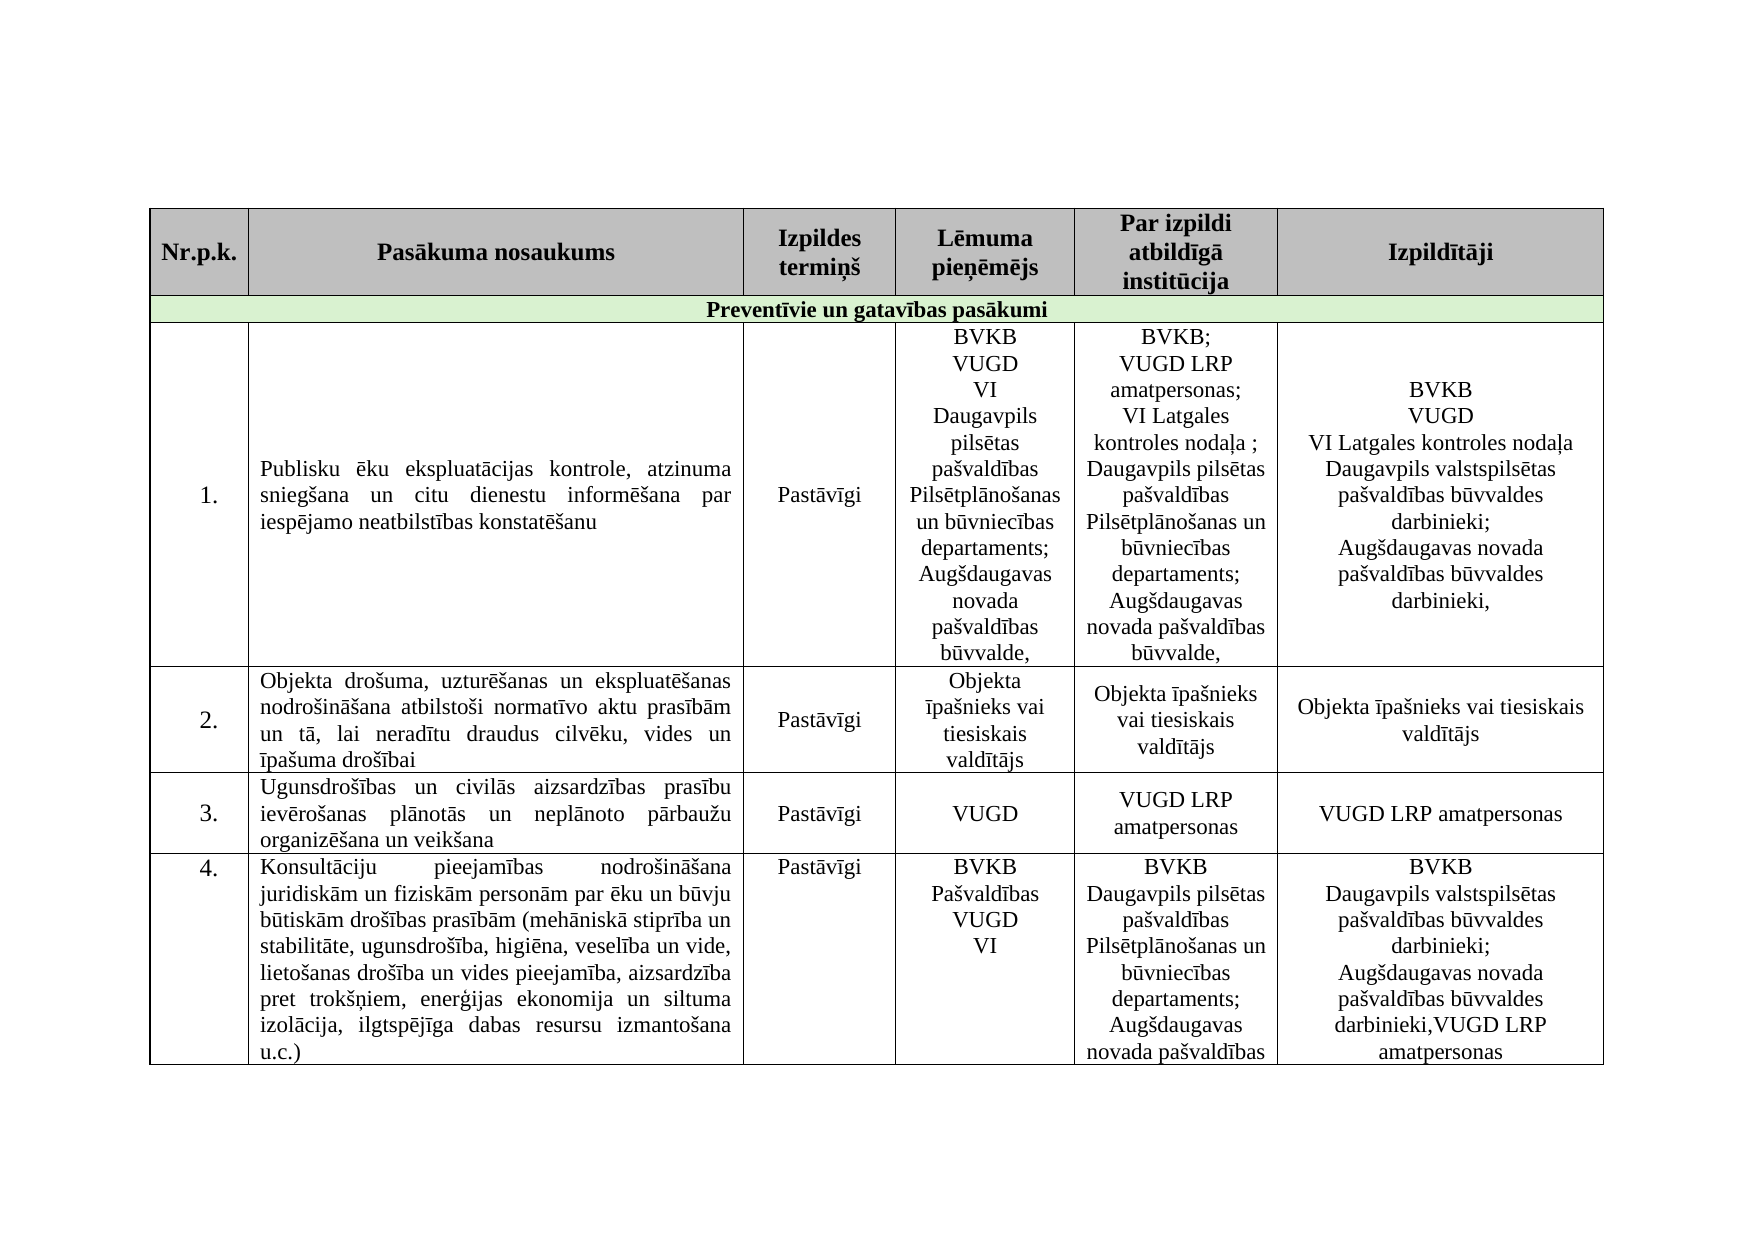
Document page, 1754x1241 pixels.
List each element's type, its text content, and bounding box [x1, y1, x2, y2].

table_cell Pastāvīgi [744, 854, 895, 1064]
table_cell [151, 667, 248, 772]
table_cell BVKB Daugavpils pilsētas pašvaldības Pilsētplānošanas un būvniecības departaments; Augšdaugavas novada pašvaldības [1075, 854, 1277, 1064]
table_cell BVKB VUGD VI Daugavpils pilsētas pašvaldības Pilsētplānošanas un būvniecības departaments; Augšdaugavas novada pašvaldības būvvalde, [896, 323, 1074, 666]
table_cell BVKB; VUGD LRP amatpersonas; VI Latgales kontroles nodaļa ; Daugavpils pilsētas pašvaldības Pilsētplānošanas un būvniecības departaments; Augšdaugavas novada pašvaldības būvvalde, [1075, 323, 1277, 666]
table_cell Ugunsdrošības un civilās aizsardzības prasību ievērošanas plānotās un neplānoto pārbaužu organizēšana un veikšana [249, 773, 743, 852]
table_cell Objekta īpašnieks vai tiesiskais valdītājs [1278, 667, 1603, 772]
table_cell Pastāvīgi [744, 773, 895, 852]
table_cell Konsultāciju pieejamības nodrošināšana juridiskām un fiziskām personām par ēku un būvju būtiskām drošības prasībām (mehāniskā stiprība un stabilitāte, ugunsdrošība, higiēna, veselība un vide, lietošanas drošība un vides pieejamība, aizsardzība pret trokšņiem, enerģijas ekonomija un siltuma izolācija, ilgtspējīga dabas resursu izmantošana u.c.) [249, 854, 743, 1064]
table_cell [151, 773, 248, 852]
table_cell Objekta īpašnieks vai tiesiskais valdītājs [1075, 667, 1277, 772]
table_cell Pastāvīgi [744, 323, 895, 666]
table_header Lēmuma pieņēmējs [896, 209, 1074, 295]
table_cell VUGD LRP amatpersonas [1278, 773, 1603, 852]
table_cell BVKB VUGD VI Latgales kontroles nodaļa Daugavpils valstspilsētas pašvaldības būvvaldes darbinieki; Augšdaugavas novada pašvaldības būvvaldes darbinieki, [1278, 323, 1603, 666]
table_cell [151, 854, 248, 1064]
table_cell BVKB Daugavpils valstspilsētas pašvaldības būvvaldes darbinieki; Augšdaugavas novada pašvaldības būvvaldes darbinieki,VUGD LRP amatpersonas [1278, 854, 1603, 1064]
table_header Pasākuma nosaukums [249, 209, 743, 295]
table_cell Pastāvīgi [744, 667, 895, 772]
table_header Par izpildi atbildīgā institūcija [1075, 209, 1277, 295]
table_cell VUGD LRP amatpersonas [1075, 773, 1277, 852]
table_header Izpildes termiņš [744, 209, 895, 295]
table_cell Objekta drošuma, uzturēšanas un ekspluatēšanas nodrošināšana atbilstoši normatīvo aktu prasībām un tā, lai neradītu draudus cilvēku, vides un īpašuma drošībai [249, 667, 743, 772]
table_cell VUGD [896, 773, 1074, 852]
table_cell [151, 323, 248, 666]
table_cell Objekta īpašnieks vai tiesiskais valdītājs [896, 667, 1074, 772]
table_cell Preventīvie un gatavības pasākumi [151, 296, 1603, 322]
table_cell BVKB Pašvaldības VUGD VI [896, 854, 1074, 1064]
table_cell Publisku ēku ekspluatācijas kontrole, atzinuma sniegšana un citu dienestu informēšana par iespējamo neatbilstības konstatēšanu [249, 323, 743, 666]
table_header Izpildītāji [1278, 209, 1603, 295]
table_header Nr.p.k. [151, 209, 248, 295]
